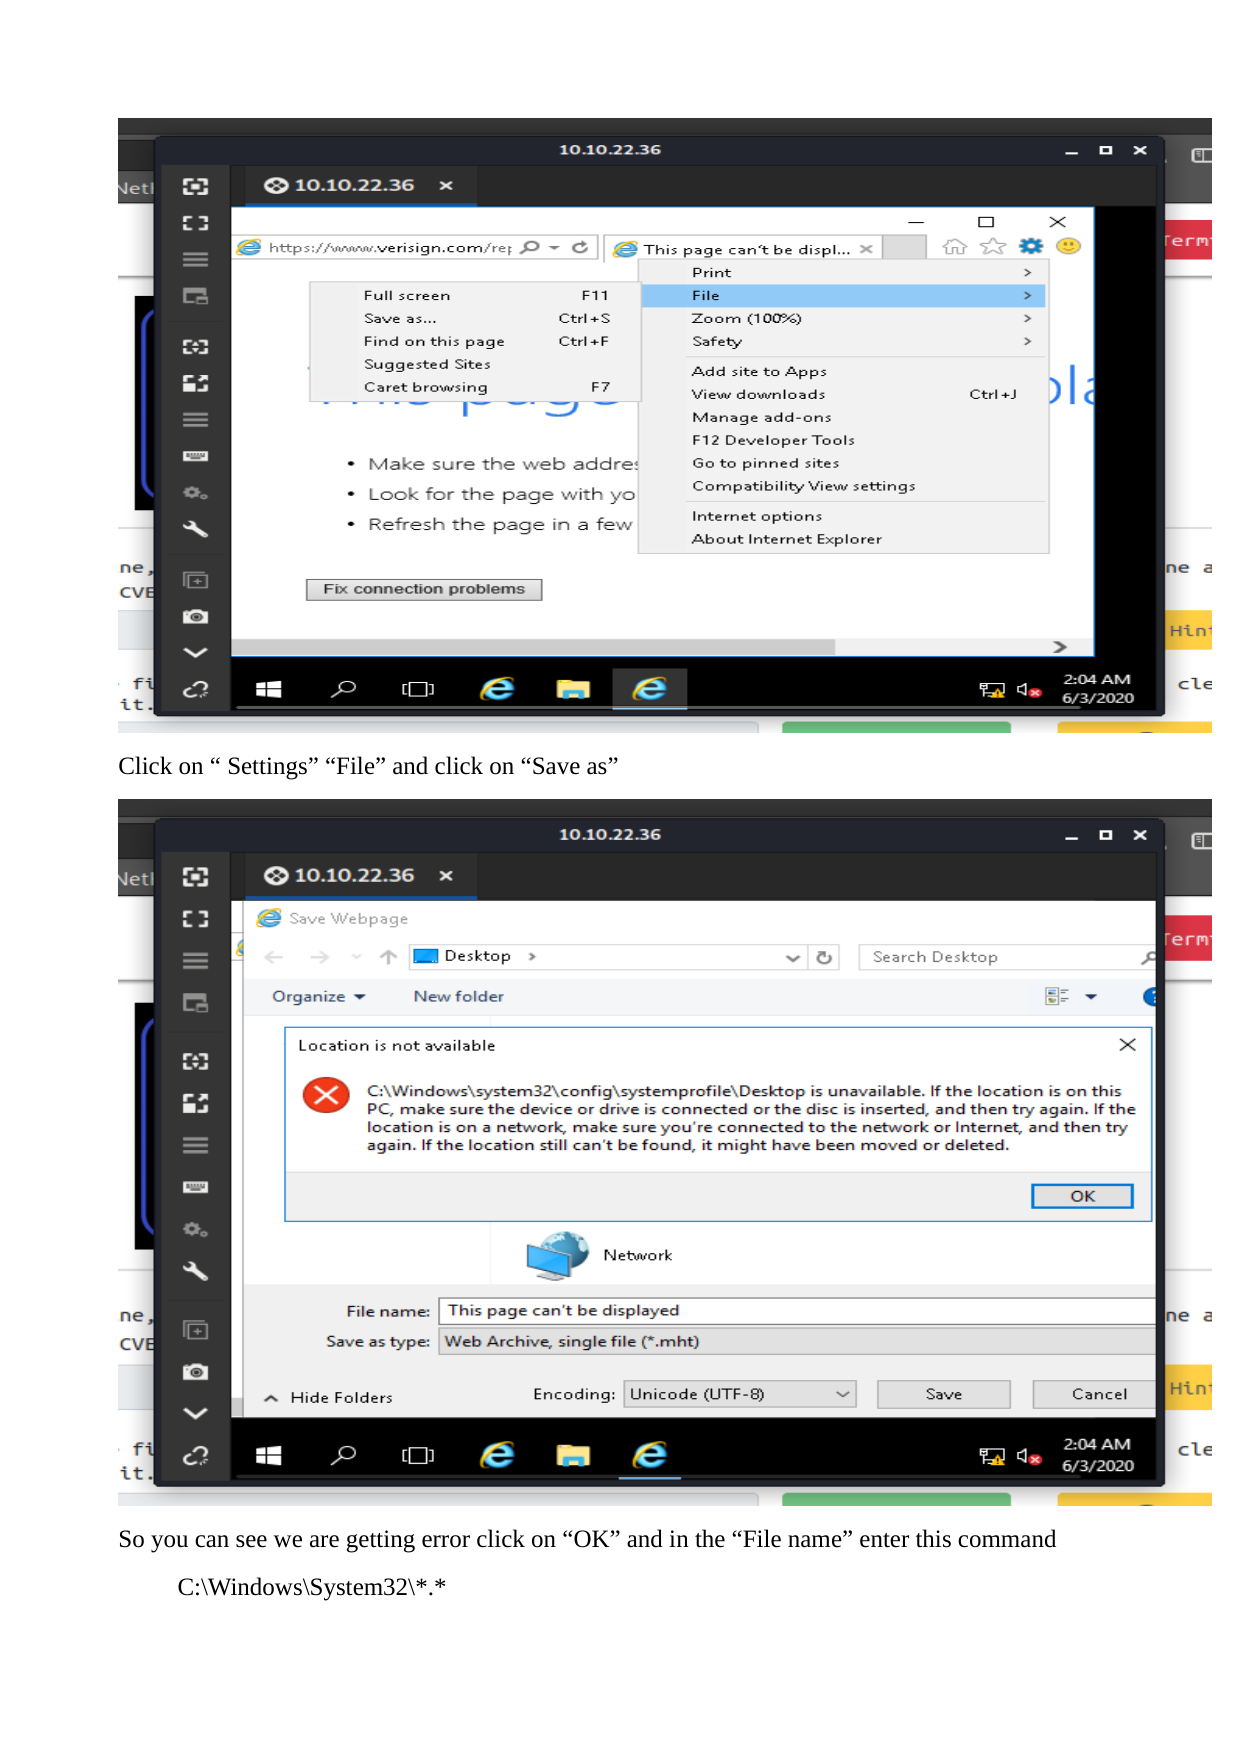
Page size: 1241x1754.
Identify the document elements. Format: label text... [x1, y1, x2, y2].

picture [118, 118, 1212, 733]
text Click on “ Settings” “File” and click on “Save as” [118, 751, 1122, 780]
picture [118, 799, 1212, 1506]
text So you can see we are getting error click on “OK” and in the “File name” enter this command [118, 1524, 1122, 1553]
text C:\Windows\System32\*.* [177, 1572, 1063, 1600]
